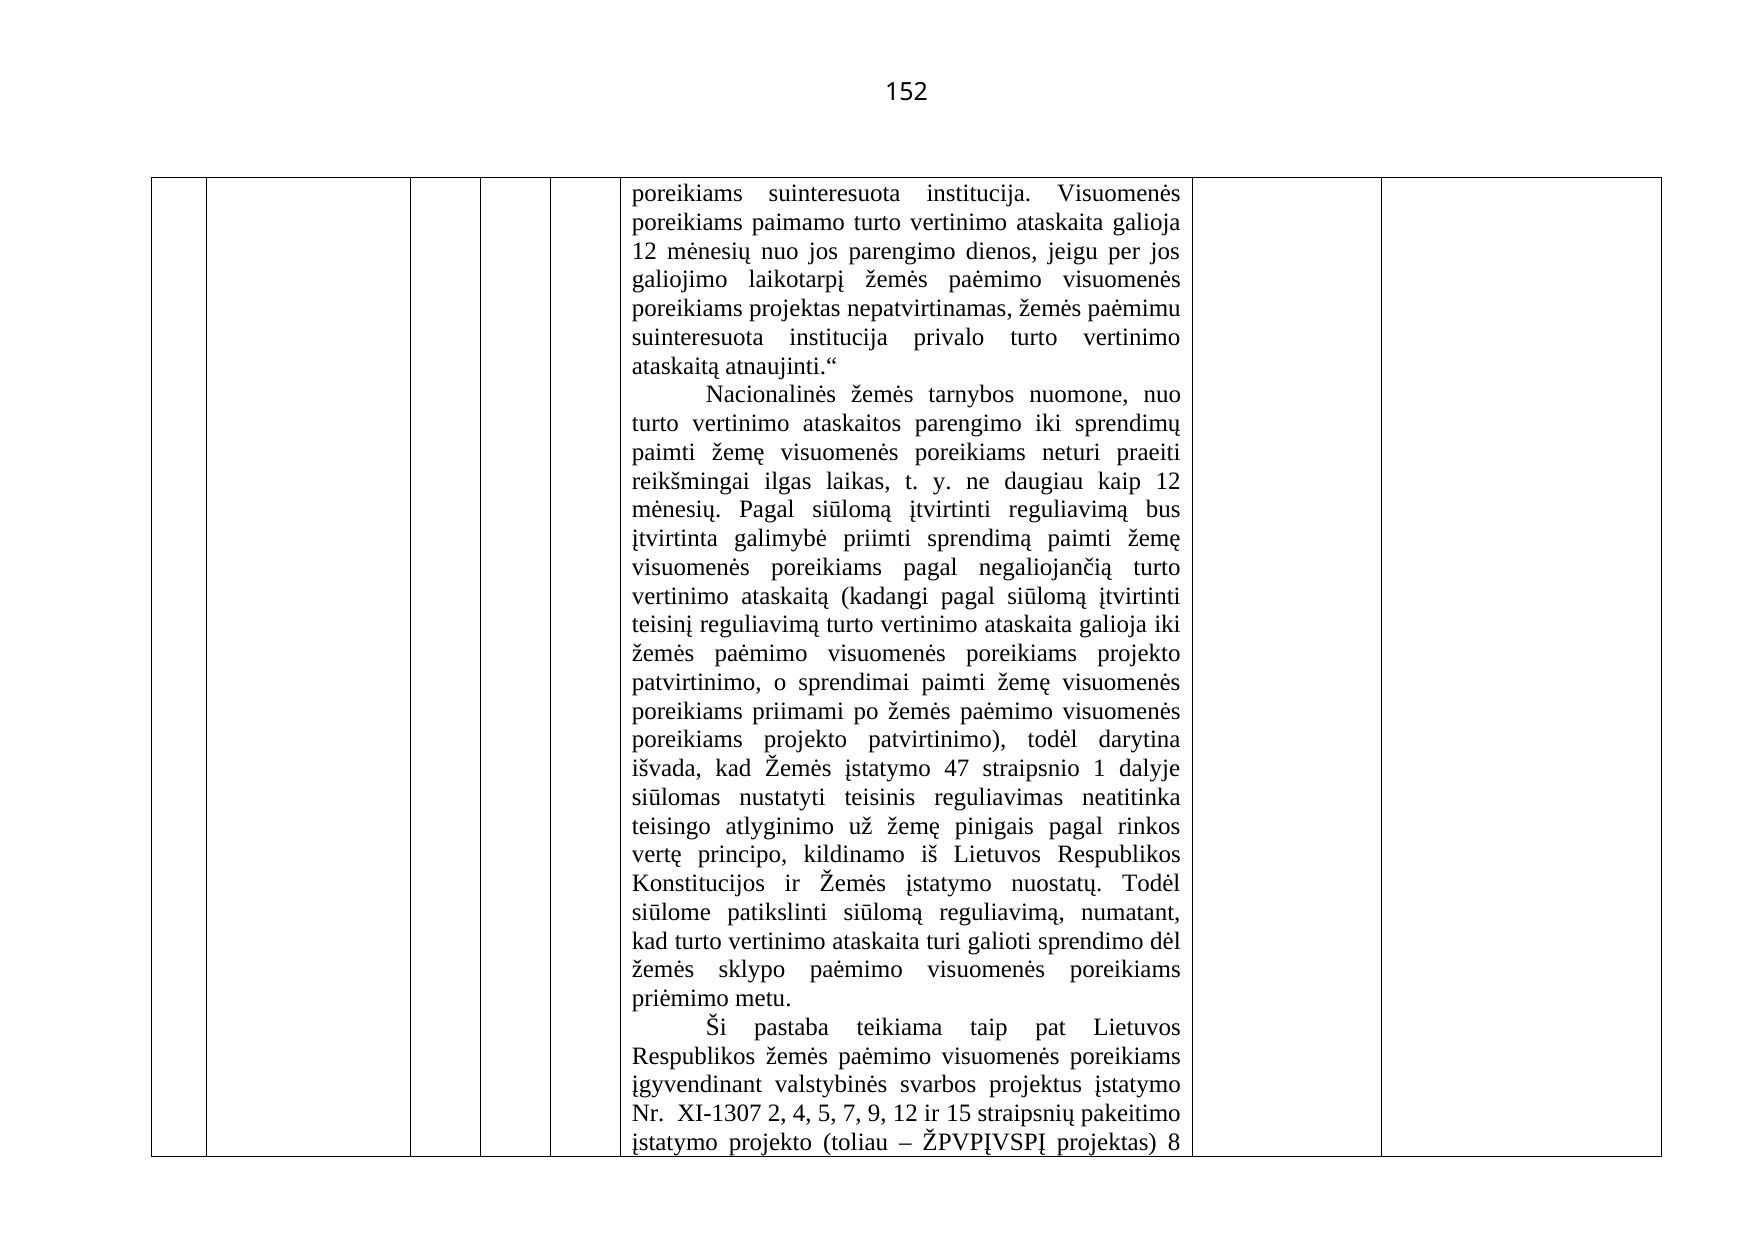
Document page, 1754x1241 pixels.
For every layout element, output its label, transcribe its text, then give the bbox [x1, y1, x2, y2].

table_cell poreikiams suinteresuota institucija. Visuomenės poreikiams paimamo turto vertinimo ataskaita galioja 12 mėnesių nuo jos parengimo dienos, jeigu per jos galiojimo laikotarpį žemės paėmimo visuomenės poreikiams projektas nepatvirtinamas, žemės paėmimu suinteresuota institucija privalo turto vertinimo ataskaitą atnaujinti.“ Nacionalinės žemės tarnybos nuomone, nuo turto vertinimo ataskaitos parengimo iki sprendimų paimti žemę visuomenės poreikiams neturi praeiti reikšmingai ilgas laikas, t. y. ne daugiau kaip 12 mėnesių. Pagal siūlomą įtvirtinti reguliavimą bus įtvirtinta galimybė priimti sprendimą paimti žemę visuomenės poreikiams pagal negaliojančią turto vertinimo ataskaitą (kadangi pagal siūlomą įtvirtinti teisinį reguliavimą turto vertinimo ataskaita galioja iki žemės paėmimo visuomenės poreikiams projekto patvirtinimo, o sprendimai paimti žemę visuomenės poreikiams priimami po žemės paėmimo visuomenės poreikiams projekto patvirtinimo), todėl darytina išvada, kad Žemės įstatymo 47 straipsnio 1 dalyje siūlomas nustatyti teisinis reguliavimas neatitinka teisingo atlyginimo už žemę pinigais pagal rinkos vertę principo, kildinamo iš Lietuvos Respublikos Konstitucijos ir Žemės įstatymo nuostatų. Todėl siūlome patikslinti siūlomą reguliavimą, numatant, kad turto vertinimo ataskaita turi galioti sprendimo dėl žemės sklypo paėmimo visuomenės poreikiams priėmimo metu. Ši pastaba teikiama taip pat Lietuvos Respublikos žemės paėmimo visuomenės poreikiams įgyvendinant valstybinės svarbos projektus įstatymo Nr. XI-1307 2, 4, 5, 7, 9, 12 ir 15 straipsnių pakeitimo įstatymo projekto (toliau – ŽPVPĮVSPĮ projektas) 8 [621, 178, 1192, 1156]
table_cell [1382, 178, 1661, 1156]
table_cell [411, 178, 480, 1156]
table_cell [207, 178, 410, 1156]
table_cell [481, 178, 550, 1156]
table_cell [152, 178, 206, 1156]
table_cell [551, 178, 620, 1156]
table_cell [1193, 178, 1381, 1156]
